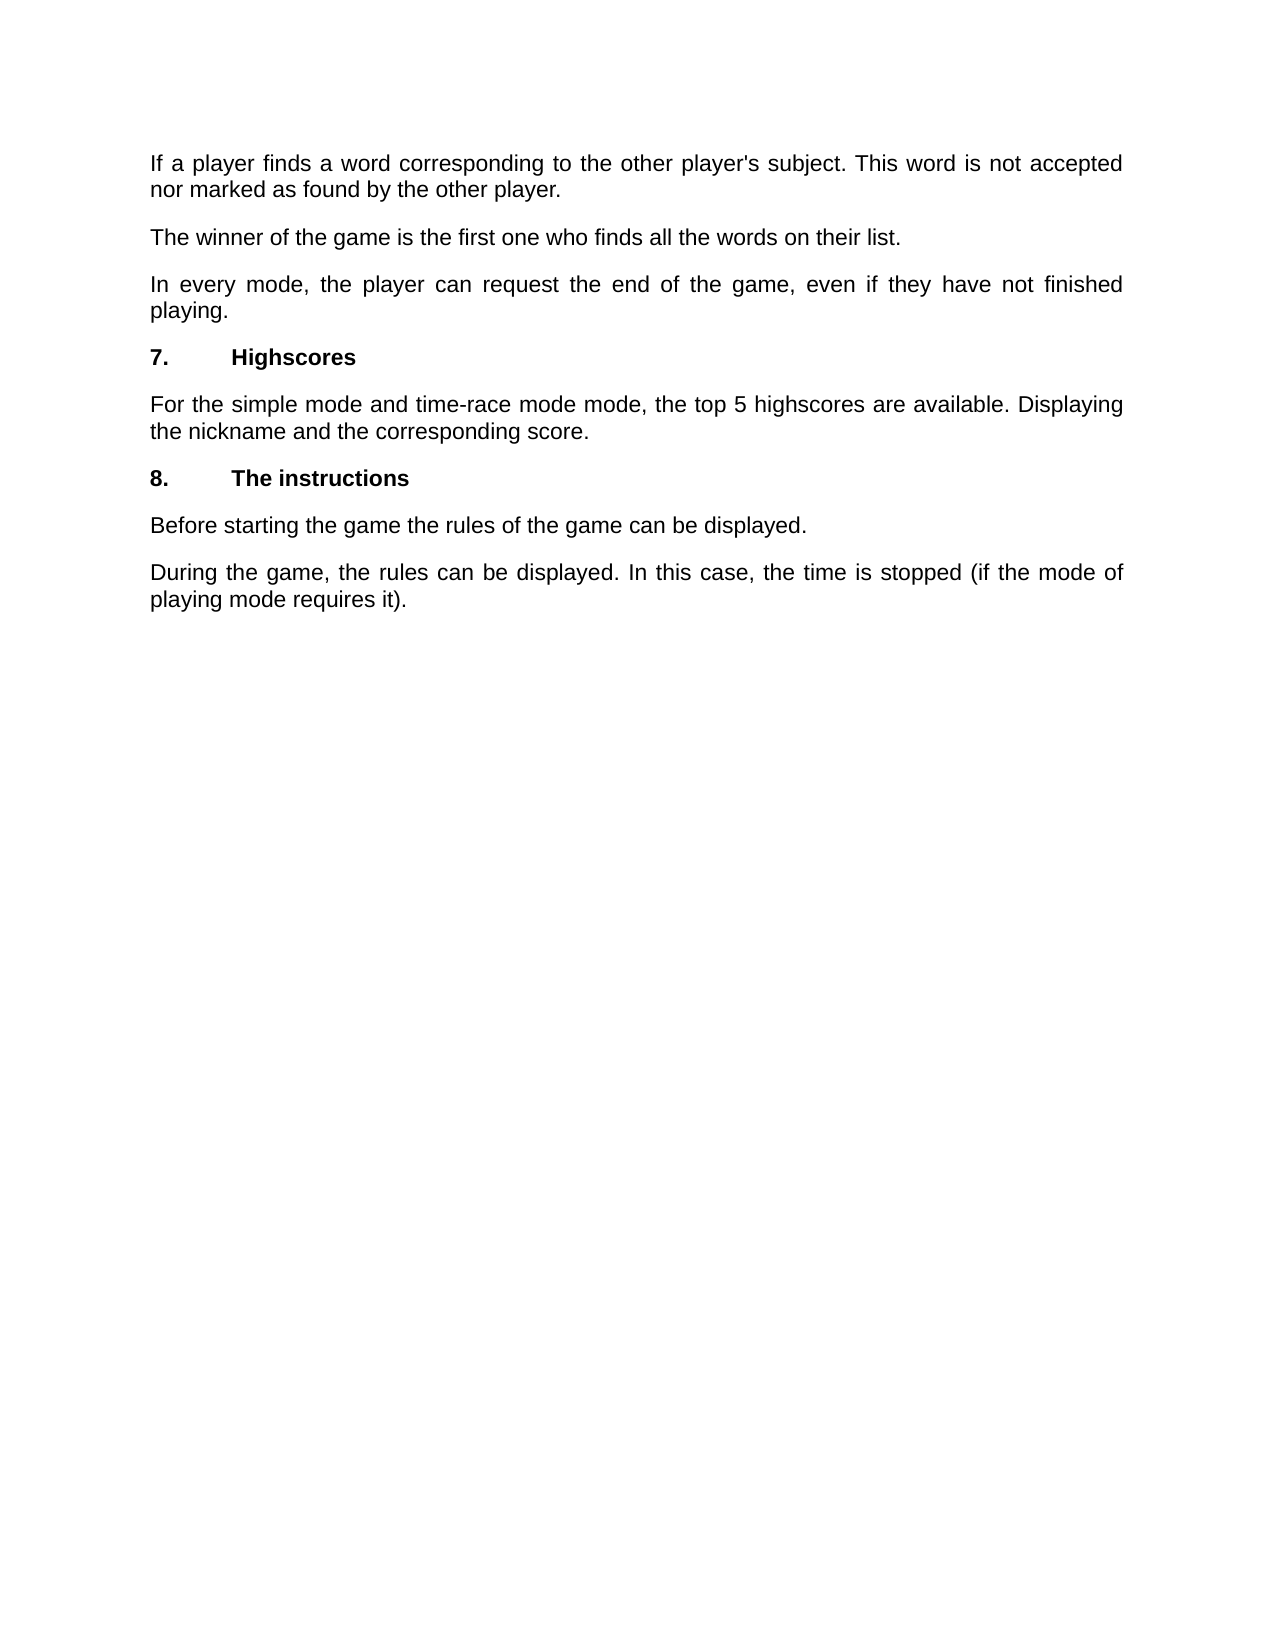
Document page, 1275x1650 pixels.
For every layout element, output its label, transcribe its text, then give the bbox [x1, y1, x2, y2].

text The winner of the game is the first one who finds all the words on their list. [150, 223, 1125, 250]
text During the game, the rules can be displayed. In this case, the time is stopped (if the mode of playing mode requires it). [150, 559, 1125, 612]
text Before starting the game the rules of the game can be displayed. [150, 512, 1125, 538]
list The instructions [169, 465, 1125, 491]
list Highscores [169, 344, 1125, 371]
text For the simple mode and time-race mode mode, the top 5 highscores are available. Displaying the nickname and the corresponding score. [150, 391, 1125, 444]
text In every mode, the player can request the end of the game, even if they have not finished playing. [150, 271, 1125, 323]
text If a player finds a word corresponding to the other player's subject. This word is not accepted nor marked as found by the other player. [150, 150, 1125, 203]
